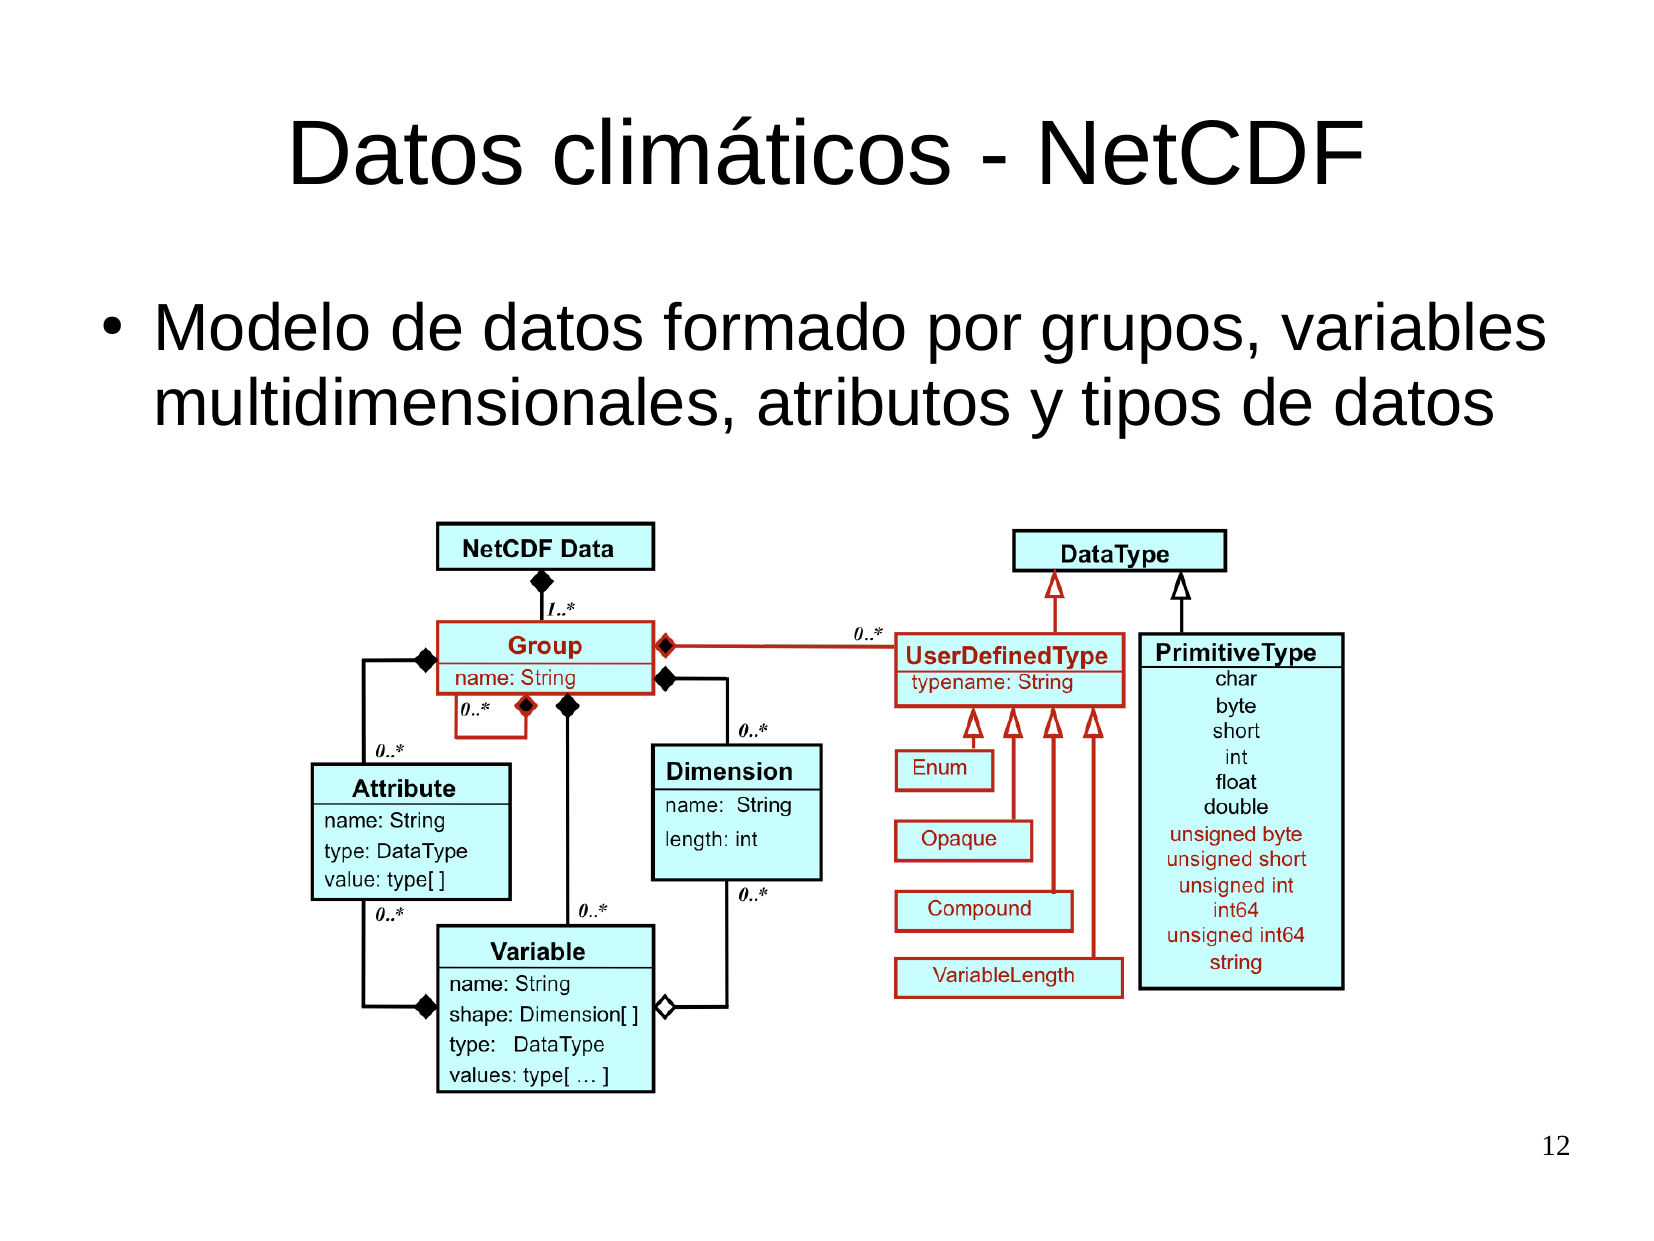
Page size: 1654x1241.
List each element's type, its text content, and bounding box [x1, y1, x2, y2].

title Datos climáticos - NetCDF [82, 49, 1571, 257]
list Modelo de datos formado por grupos, variables multidimensionales, atributos y tipos de datos [82, 290, 1571, 1010]
picture [308, 521, 1345, 1123]
